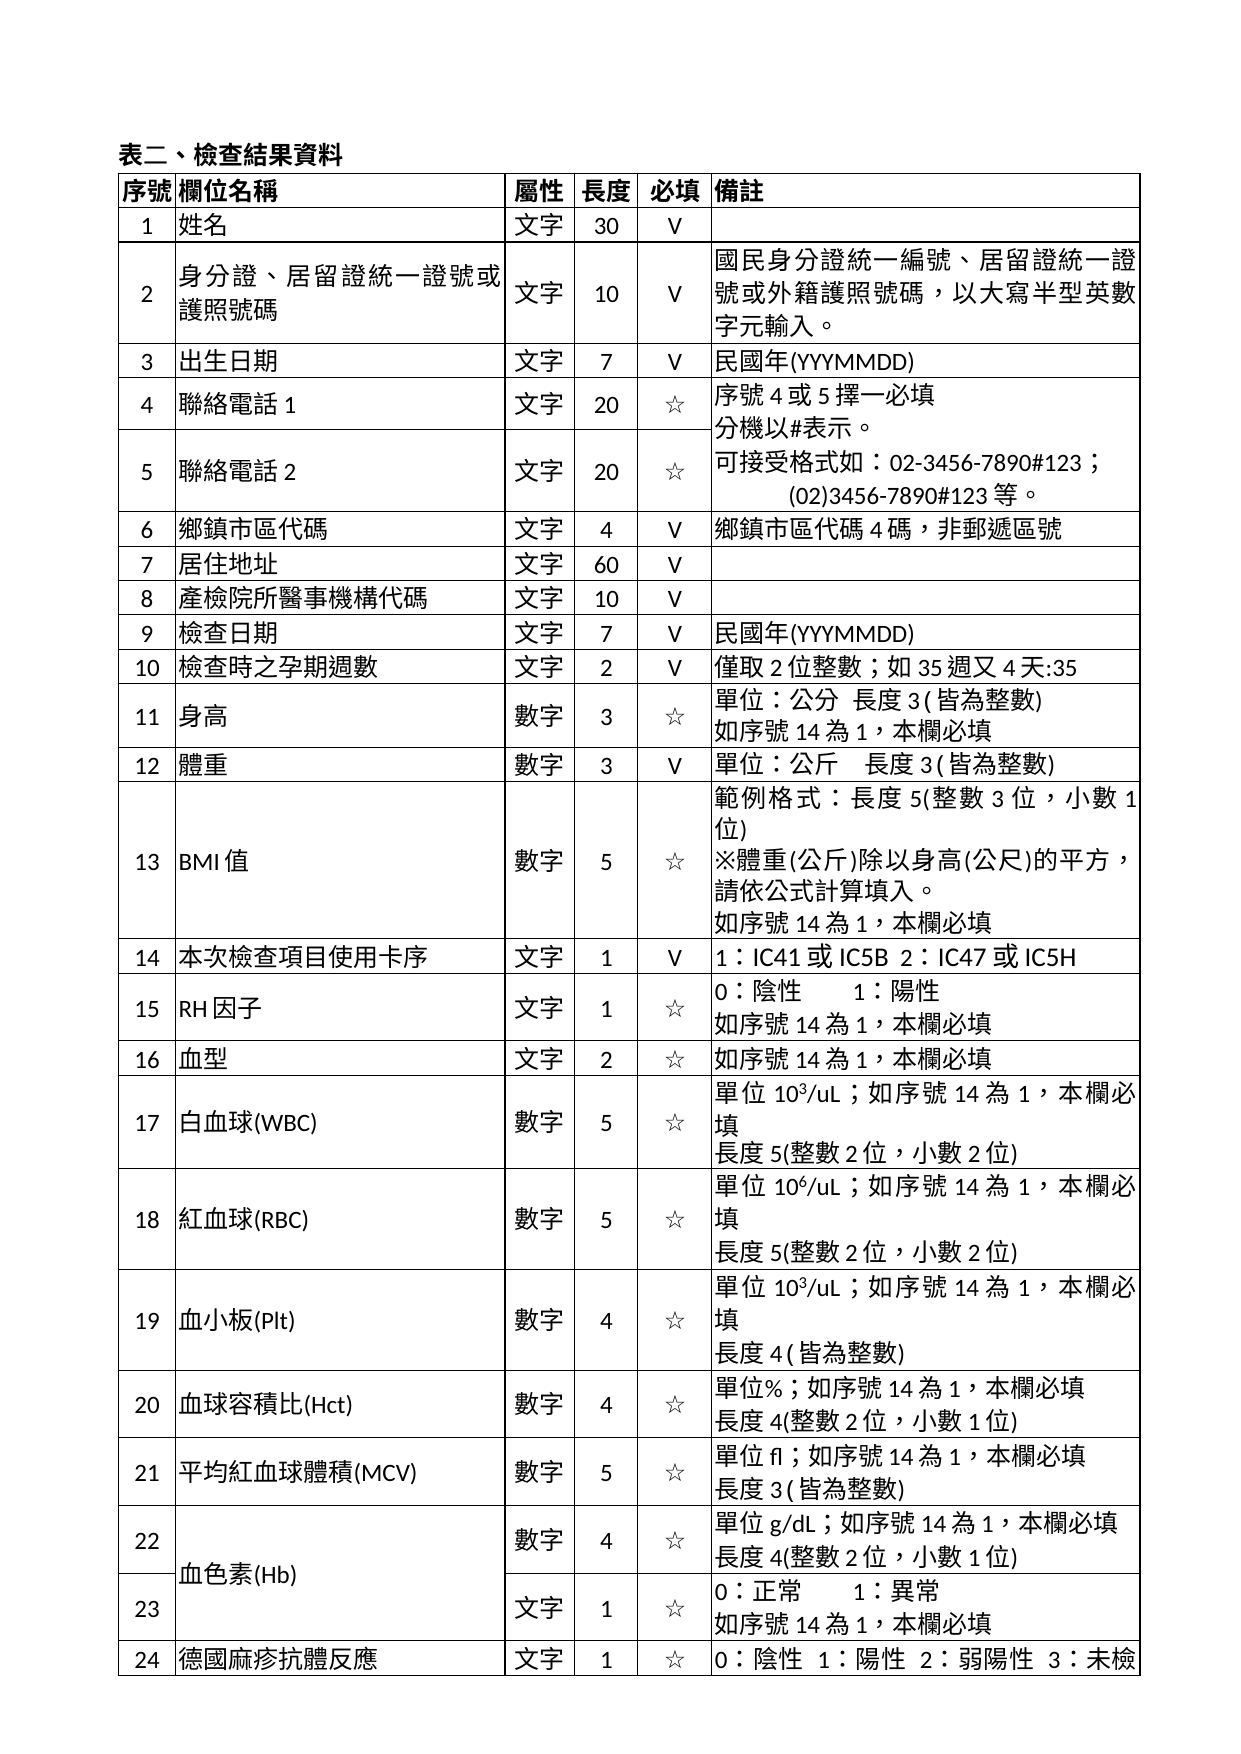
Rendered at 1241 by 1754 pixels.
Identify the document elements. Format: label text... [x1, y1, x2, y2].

table_cell ☆ [638, 378, 711, 429]
table_cell 體重 [176, 748, 504, 781]
table_cell 60 [575, 547, 637, 580]
table_cell 2 [575, 1041, 637, 1075]
table_cell V [638, 581, 711, 614]
table_header 屬性 [506, 174, 574, 207]
table_cell 1 [575, 1641, 637, 1675]
text 表二、檢查結果資料 [118, 131, 1122, 173]
table_header 序號 [119, 174, 175, 207]
table_cell ☆ [638, 1574, 711, 1640]
table_cell 20 [575, 430, 637, 511]
table_cell 10 [575, 243, 637, 342]
table_cell 身高 [176, 684, 504, 747]
table_cell 9 [119, 615, 175, 649]
table_cell 4 [575, 1371, 637, 1437]
table_cell 1 [119, 208, 175, 241]
table_cell 檢查時之孕期週數 [176, 650, 504, 683]
table_cell V [638, 615, 711, 649]
table_cell 文字 [506, 1574, 574, 1640]
table_cell BMI值 [176, 782, 504, 938]
table_cell ☆ [638, 1076, 711, 1167]
table_cell 民國年(YYYMMDD) [712, 344, 1139, 377]
table_cell 血型 [176, 1041, 504, 1075]
table_cell 鄉鎮市區代碼 [176, 512, 504, 546]
table_cell 1 [575, 1574, 637, 1640]
table_cell V [638, 208, 711, 241]
table_cell 文字 [506, 974, 574, 1040]
table_cell 文字 [506, 650, 574, 683]
table_cell 民國年(YYYMMDD) [712, 615, 1139, 649]
table_cell 4 [575, 512, 637, 546]
table_cell 單位103/uL；如序號14為1，本欄必填 長度5(整數2位，小數2位) [712, 1076, 1139, 1167]
table_cell 單位%；如序號14為1，本欄必填 長度4(整數2位，小數1位) [712, 1371, 1139, 1437]
table_cell 21 [119, 1438, 175, 1505]
table_cell 單位g/dL；如序號14為1，本欄必填 長度4(整數2位，小數1位) [712, 1506, 1139, 1573]
table_cell ☆ [638, 1169, 711, 1268]
table_cell 僅取2位整數；如35週又4天:35 [712, 650, 1139, 683]
table_header 長度 [575, 174, 637, 207]
table_cell 24 [119, 1641, 175, 1675]
table_cell 文字 [506, 344, 574, 377]
table_cell 0：陰性 1：陽性 2：弱陽性 3：未檢 [712, 1641, 1139, 1675]
table_cell 身分證、居留證統一證號或護照號碼 [176, 243, 504, 342]
table_cell 血球容積比(Hct) [176, 1371, 504, 1437]
table_cell ☆ [638, 974, 711, 1040]
table_cell 17 [119, 1076, 175, 1167]
table_cell 20 [575, 378, 637, 429]
table_cell V [638, 243, 711, 342]
table_cell 德國麻疹抗體反應 [176, 1641, 504, 1675]
table_cell 文字 [506, 547, 574, 580]
table_cell ☆ [638, 1270, 711, 1369]
table_cell ☆ [638, 1506, 711, 1573]
table_cell 20 [119, 1371, 175, 1437]
table_cell 數字 [506, 1076, 574, 1167]
table_cell 18 [119, 1169, 175, 1268]
table_cell 14 [119, 939, 175, 973]
table_cell 平均紅血球體積(MCV) [176, 1438, 504, 1505]
table_cell 10 [575, 581, 637, 614]
table_cell 5 [119, 430, 175, 511]
table_cell 1：IC41或IC5B 2：IC47或IC5H [712, 939, 1139, 973]
table_cell 文字 [506, 208, 574, 241]
table_cell ☆ [638, 782, 711, 938]
table_cell 聯絡電話2 [176, 430, 504, 511]
table_cell ☆ [638, 1641, 711, 1675]
table_cell 血小板(Plt) [176, 1270, 504, 1369]
table_cell 數字 [506, 1438, 574, 1505]
table_cell 數字 [506, 684, 574, 747]
table_cell 範例格式：長度5(整數3位，小數1位) ※體重(公斤)除以身高(公尺)的平方，請依公式計算填入。 如序號14為1，本欄必填 [712, 782, 1139, 938]
table_cell 12 [119, 748, 175, 781]
table_cell 2 [575, 650, 637, 683]
table_cell 數字 [506, 1371, 574, 1437]
table_cell ☆ [638, 430, 711, 511]
table_cell 4 [119, 378, 175, 429]
table_cell 白血球(WBC) [176, 1076, 504, 1167]
table_cell 數字 [506, 1270, 574, 1369]
table_cell 8 [119, 581, 175, 614]
table_cell 產檢院所醫事機構代碼 [176, 581, 504, 614]
table_cell 3 [575, 748, 637, 781]
table_cell 血色素(Hb) [176, 1506, 504, 1640]
table_cell 檢查日期 [176, 615, 504, 649]
table_cell 5 [575, 1438, 637, 1505]
table_cell 單位103/uL；如序號14為1，本欄必填 長度4(皆為整數) [712, 1270, 1139, 1369]
table_cell 15 [119, 974, 175, 1040]
table_cell ☆ [638, 684, 711, 747]
table_cell 10 [119, 650, 175, 683]
table_cell 30 [575, 208, 637, 241]
table_cell 文字 [506, 1041, 574, 1075]
table_cell 22 [119, 1506, 175, 1573]
table_cell 19 [119, 1270, 175, 1369]
table_cell 文字 [506, 1641, 574, 1675]
table_cell 數字 [506, 782, 574, 938]
table_cell 數字 [506, 1169, 574, 1268]
table_cell V [638, 547, 711, 580]
table_cell 6 [119, 512, 175, 546]
table_cell 單位：公分 長度3(皆為整數) 如序號14為1，本欄必填 [712, 684, 1139, 747]
table_cell 7 [575, 344, 637, 377]
table_cell 鄉鎮市區代碼4碼，非郵遞區號 [712, 512, 1139, 546]
table_cell 本次檢查項目使用卡序 [176, 939, 504, 973]
table_cell V [638, 939, 711, 973]
table_cell 3 [119, 344, 175, 377]
table_cell [712, 581, 1139, 614]
table_cell V [638, 650, 711, 683]
table_cell 單位106/uL；如序號14為1，本欄必填 長度5(整數2位，小數2位) [712, 1169, 1139, 1268]
table_cell [712, 208, 1139, 241]
table_cell V [638, 512, 711, 546]
table_cell 2 [119, 243, 175, 342]
table_cell 3 [575, 684, 637, 747]
table_cell [712, 547, 1139, 580]
table_cell 文字 [506, 615, 574, 649]
table_cell 4 [575, 1506, 637, 1573]
table_cell V [638, 748, 711, 781]
table_cell 4 [575, 1270, 637, 1369]
table_cell ☆ [638, 1438, 711, 1505]
table_cell 姓名 [176, 208, 504, 241]
table_cell 23 [119, 1574, 175, 1640]
table_cell 單位：公斤 長度3(皆為整數) [712, 748, 1139, 781]
table_cell 文字 [506, 581, 574, 614]
table_header 欄位名稱 [176, 174, 504, 207]
table_cell 5 [575, 1169, 637, 1268]
table_cell 0：陰性 1：陽性 如序號14為1，本欄必填 [712, 974, 1139, 1040]
table_cell 13 [119, 782, 175, 938]
table_cell 序號4或5擇一必填 分機以#表示。 可接受格式如：02-3456-7890#123； (02)3456-7890#123等。 [712, 378, 1139, 511]
table_cell 0：正常 1：異常 如序號14為1，本欄必填 [712, 1574, 1139, 1640]
table_cell 單位fl；如序號14為1，本欄必填 長度3(皆為整數) [712, 1438, 1139, 1505]
table_cell 數字 [506, 748, 574, 781]
table_cell 5 [575, 1076, 637, 1167]
table_cell RH因子 [176, 974, 504, 1040]
table_cell V [638, 344, 711, 377]
table_cell 文字 [506, 430, 574, 511]
table_cell 居住地址 [176, 547, 504, 580]
table_cell ☆ [638, 1041, 711, 1075]
table_header 必填 [638, 174, 711, 207]
table_cell 文字 [506, 939, 574, 973]
table_cell 文字 [506, 243, 574, 342]
table_cell 文字 [506, 378, 574, 429]
table_cell 16 [119, 1041, 175, 1075]
table_cell 文字 [506, 512, 574, 546]
table_header 備註 [712, 174, 1139, 207]
table_cell 5 [575, 782, 637, 938]
table_cell 11 [119, 684, 175, 747]
table_cell 1 [575, 939, 637, 973]
table_cell ☆ [638, 1371, 711, 1437]
table_cell 紅血球(RBC) [176, 1169, 504, 1268]
table_cell 聯絡電話1 [176, 378, 504, 429]
table_cell 數字 [506, 1506, 574, 1573]
table_cell 1 [575, 974, 637, 1040]
table_cell 如序號14為1，本欄必填 [712, 1041, 1139, 1075]
table_cell 7 [575, 615, 637, 649]
table_cell 國民身分證統一編號、居留證統一證號或外籍護照號碼，以大寫半型英數字元輸入。 [712, 243, 1139, 342]
table_cell 出生日期 [176, 344, 504, 377]
table_cell 7 [119, 547, 175, 580]
